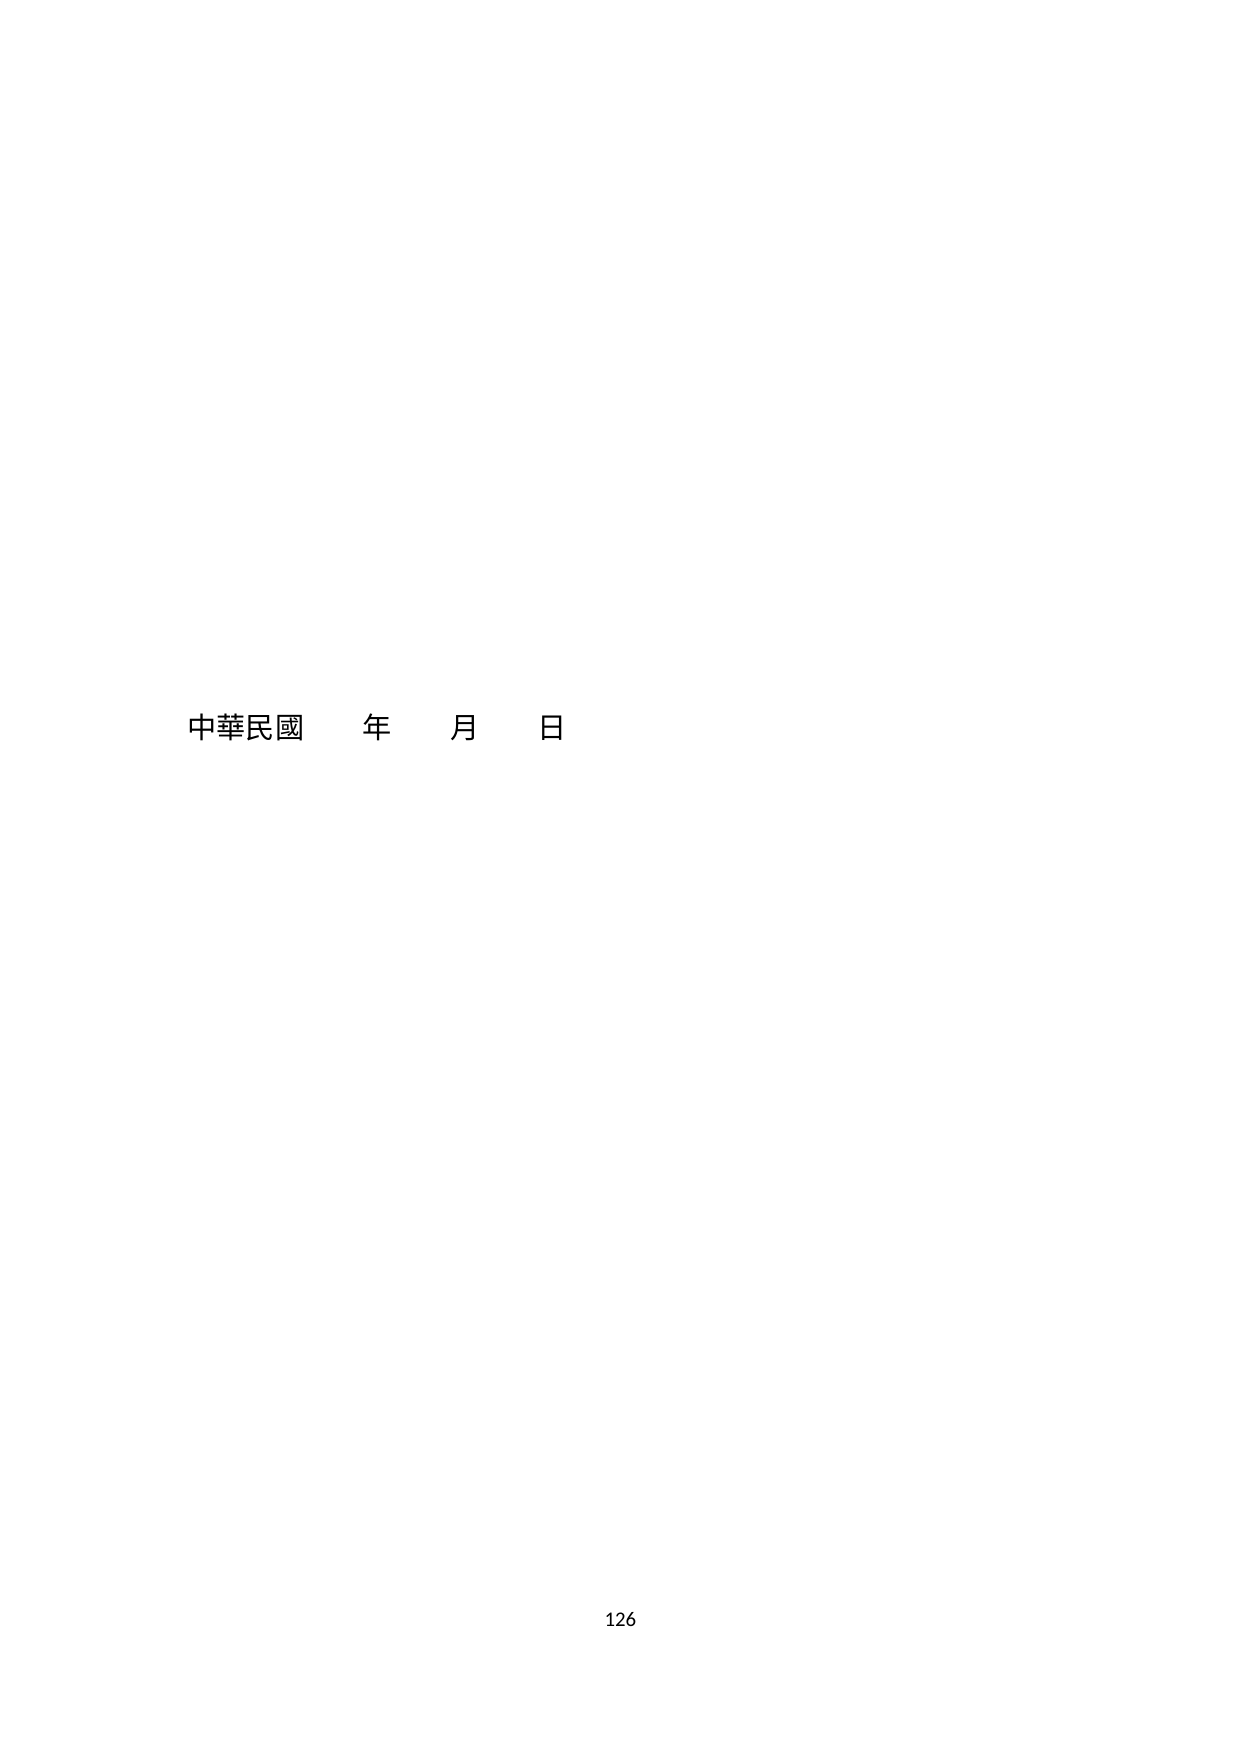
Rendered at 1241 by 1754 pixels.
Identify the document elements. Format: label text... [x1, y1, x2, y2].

text 中華民國 年 月 日 [187, 684, 1053, 747]
